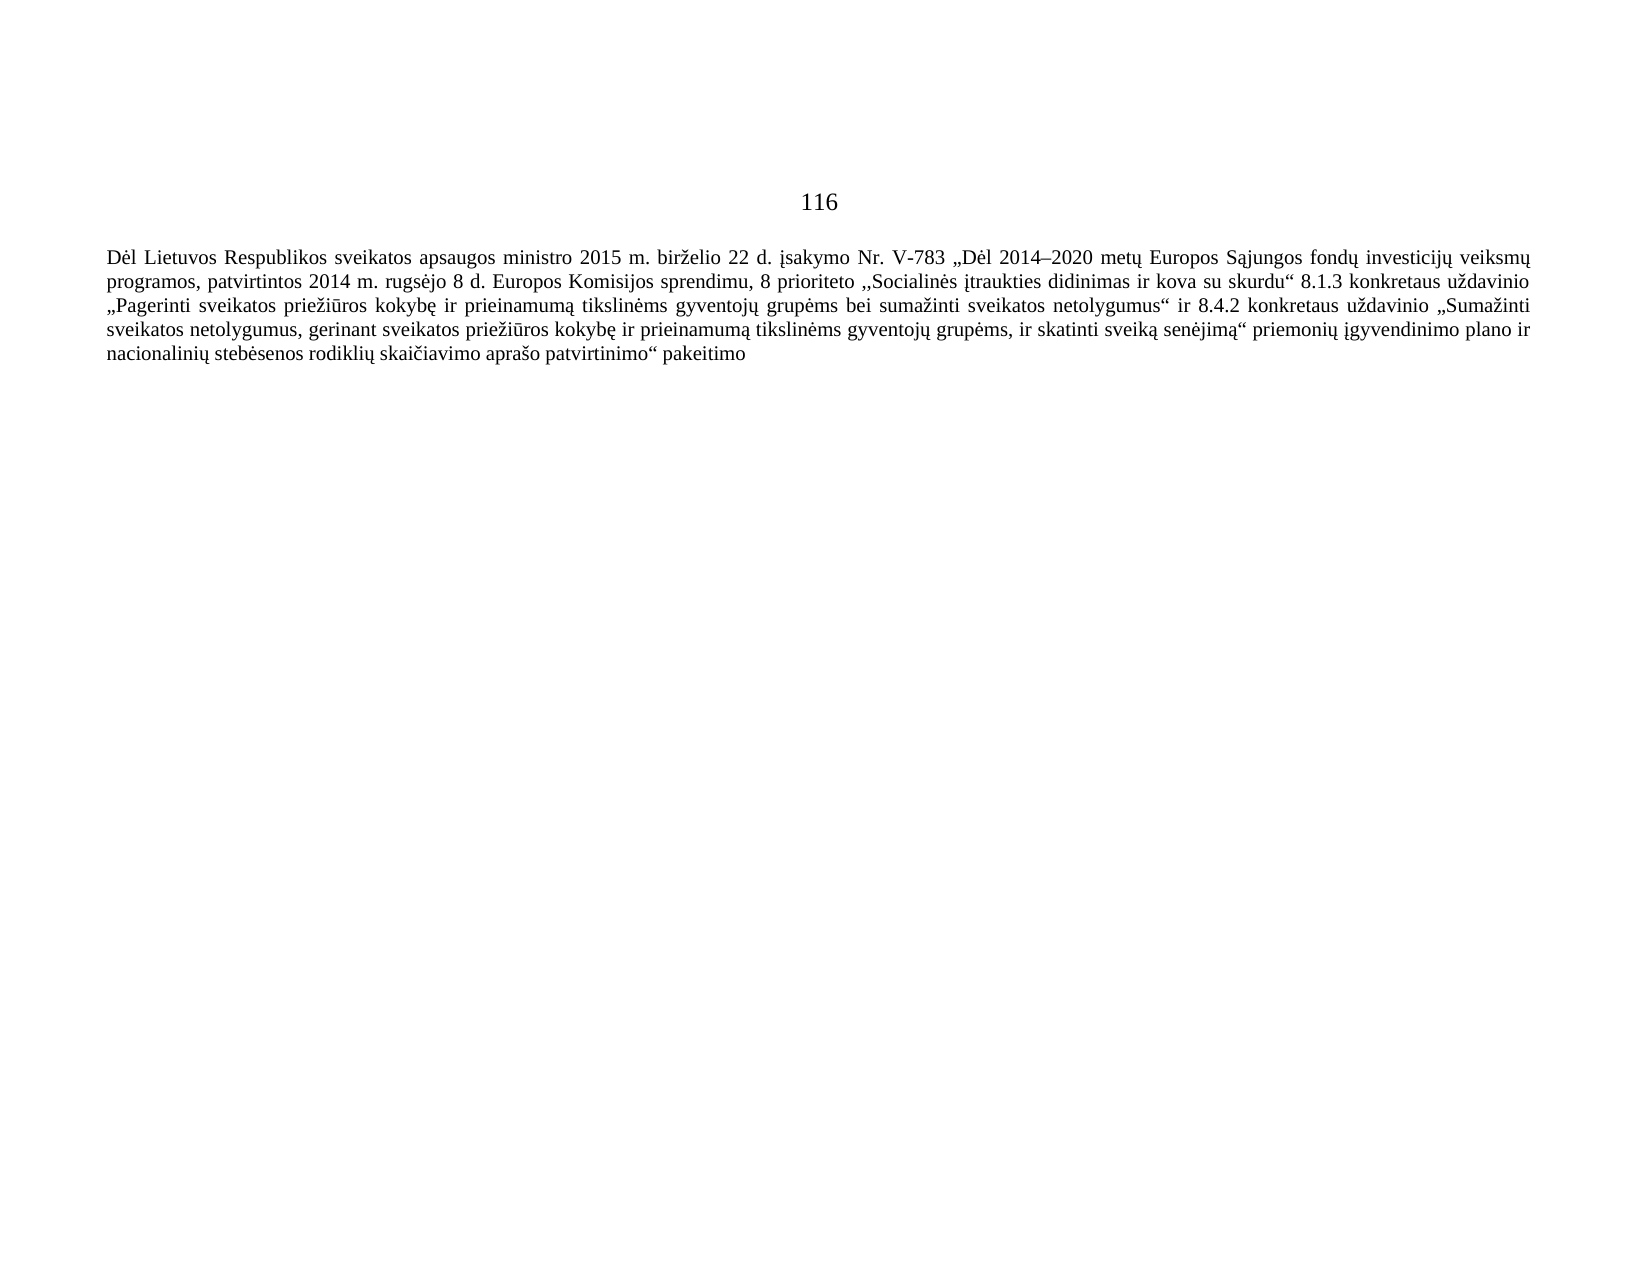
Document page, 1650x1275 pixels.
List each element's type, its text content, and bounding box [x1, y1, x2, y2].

text Dėl Lietuvos Respublikos sveikatos apsaugos ministro 2015 m. birželio 22 d. įsakymo Nr. V-783 „Dėl 2014–2020 metų Europos Sąjungos fondų investicijų veiksmų programos, patvirtintos 2014 m. rugsėjo 8 d. Europos Komisijos sprendimu, 8 prioriteto ,,Socialinės įtraukties didinimas ir kova su skurdu“ 8.1.3 konkretaus uždavinio „Pagerinti sveikatos priežiūros kokybę ir prieinamumą tikslinėms gyventojų grupėms bei sumažinti sveikatos netolygumus“ ir 8.4.2 konkretaus uždavinio „Sumažinti sveikatos netolygumus, gerinant sveikatos priežiūros kokybę ir prieinamumą tikslinėms gyventojų grupėms, ir skatinti sveiką senėjimą“ priemonių įgyvendinimo plano ir nacionalinių stebėsenos rodiklių skaičiavimo aprašo patvirtinimo“ pakeitimo [106, 245, 1532, 365]
